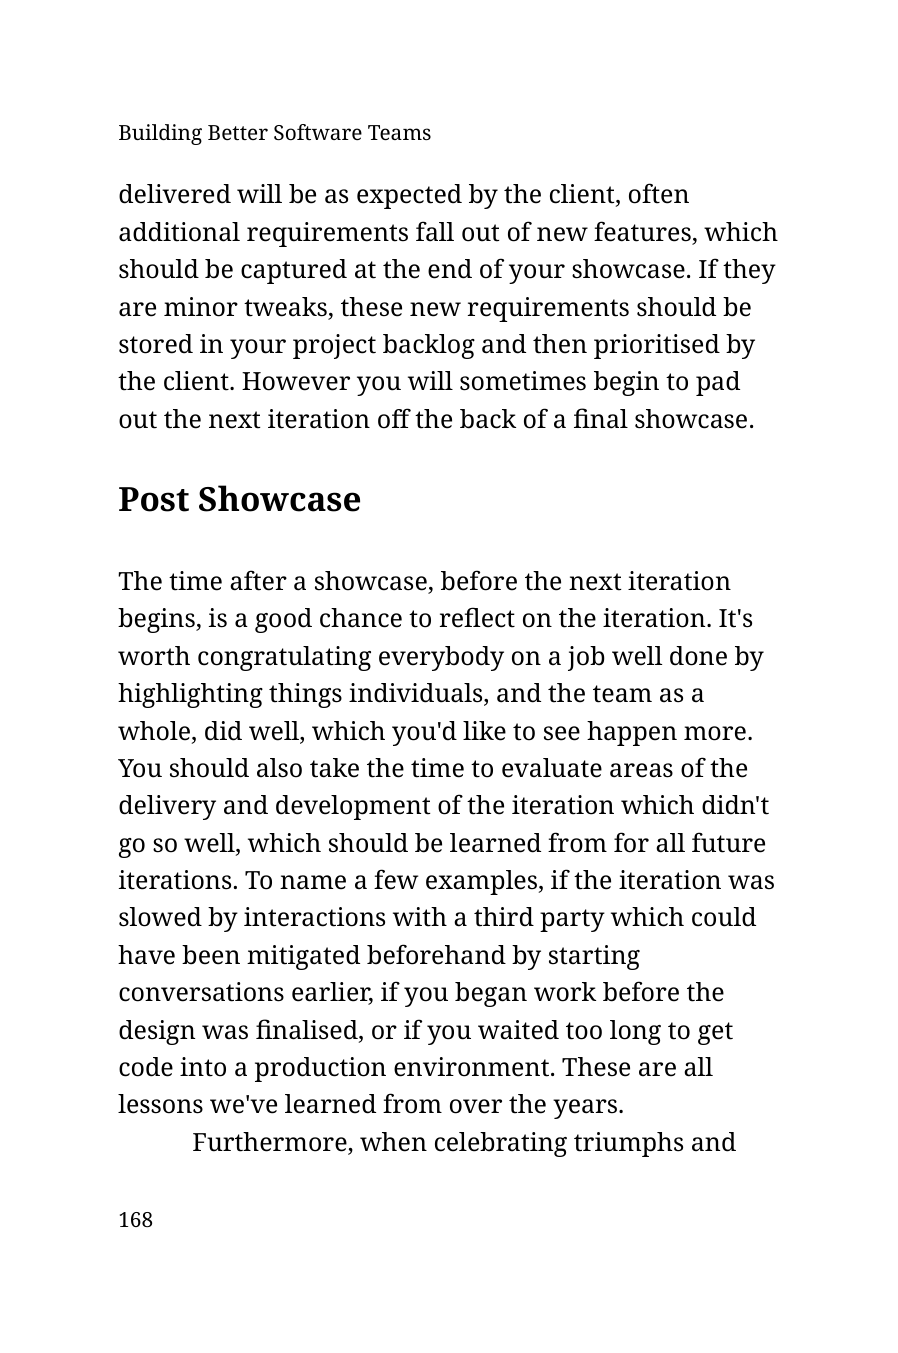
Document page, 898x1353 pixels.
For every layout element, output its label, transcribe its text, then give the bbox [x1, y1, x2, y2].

subtitle Post Showcase [118, 476, 779, 522]
text delivered will be as expected by the client, often additional requirements fall out of new features, which should be captured at the end of your showcase. If they are minor tweaks, these new requirements should be stored in your project backlog and then prioritised by the client. However you will sometimes begin to pad out the next iteration off the back of a final showcase. [118, 177, 779, 436]
text Furthermore, when celebrating triumphs and [118, 1124, 779, 1158]
text The time after a showcase, before the next iteration begins, is a good chance to reflect on the iteration. It's worth congratulating everybody on a job well done by highlighting things individuals, and the team as a whole, did well, which you'd like to see happen more. You should also take the time to evaluate areas of the delivery and development of the iteration which didn't go so well, which should be learned from for all future iterations. To name a few examples, if the iteration was slowed by interactions with a third party which could have been mitigated beforehand by starting conversations earlier, if you began work before the design was finalised, or if you waited too long to get code into a production environment. These are all lessons we've learned from over the years. [118, 563, 779, 1121]
